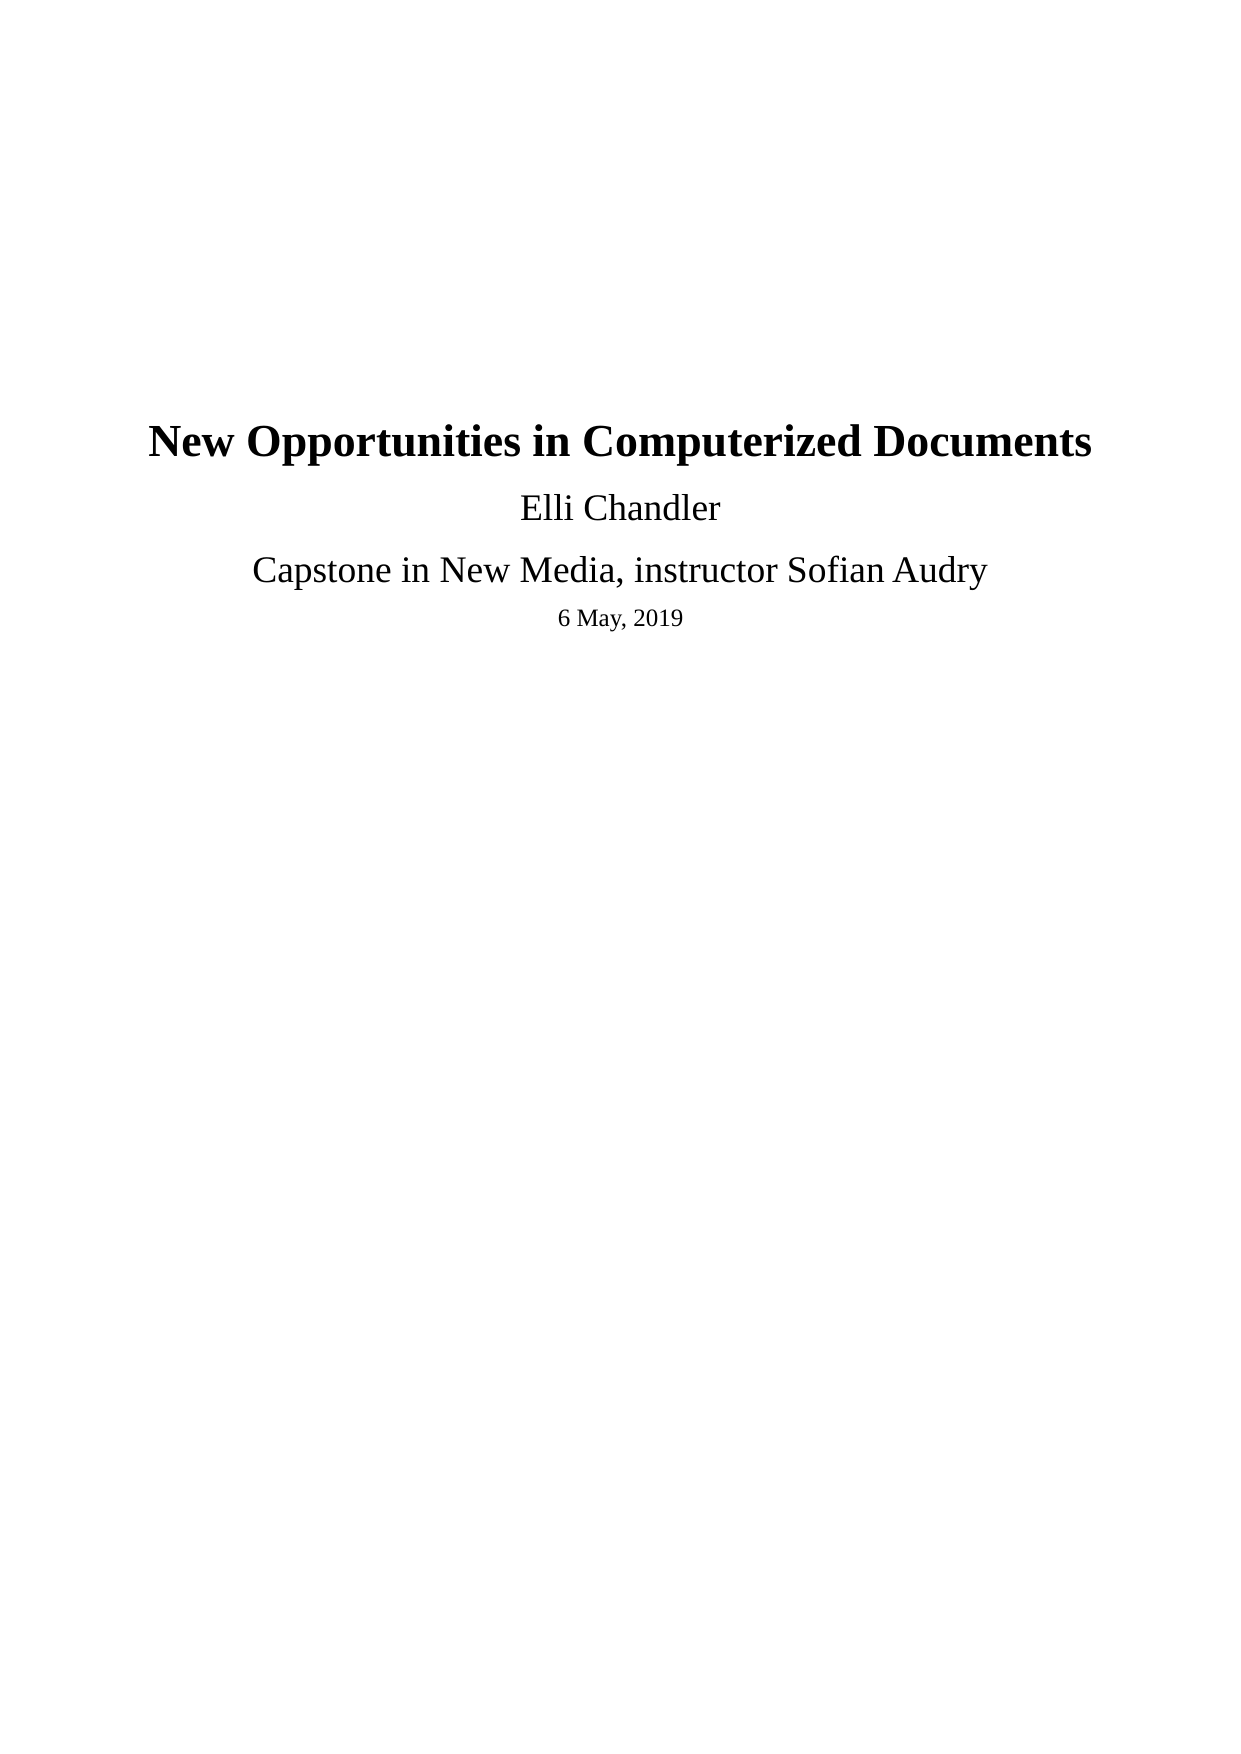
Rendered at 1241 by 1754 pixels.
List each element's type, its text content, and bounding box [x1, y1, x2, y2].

title New Opportunities in Computerized Documents [118, 414, 1122, 466]
subtitle Elli Chandler [118, 485, 1122, 528]
subtitle Capstone in New Media, instructor Sofian Audry [118, 547, 1122, 590]
text 6 May, 2019 [118, 603, 1122, 631]
